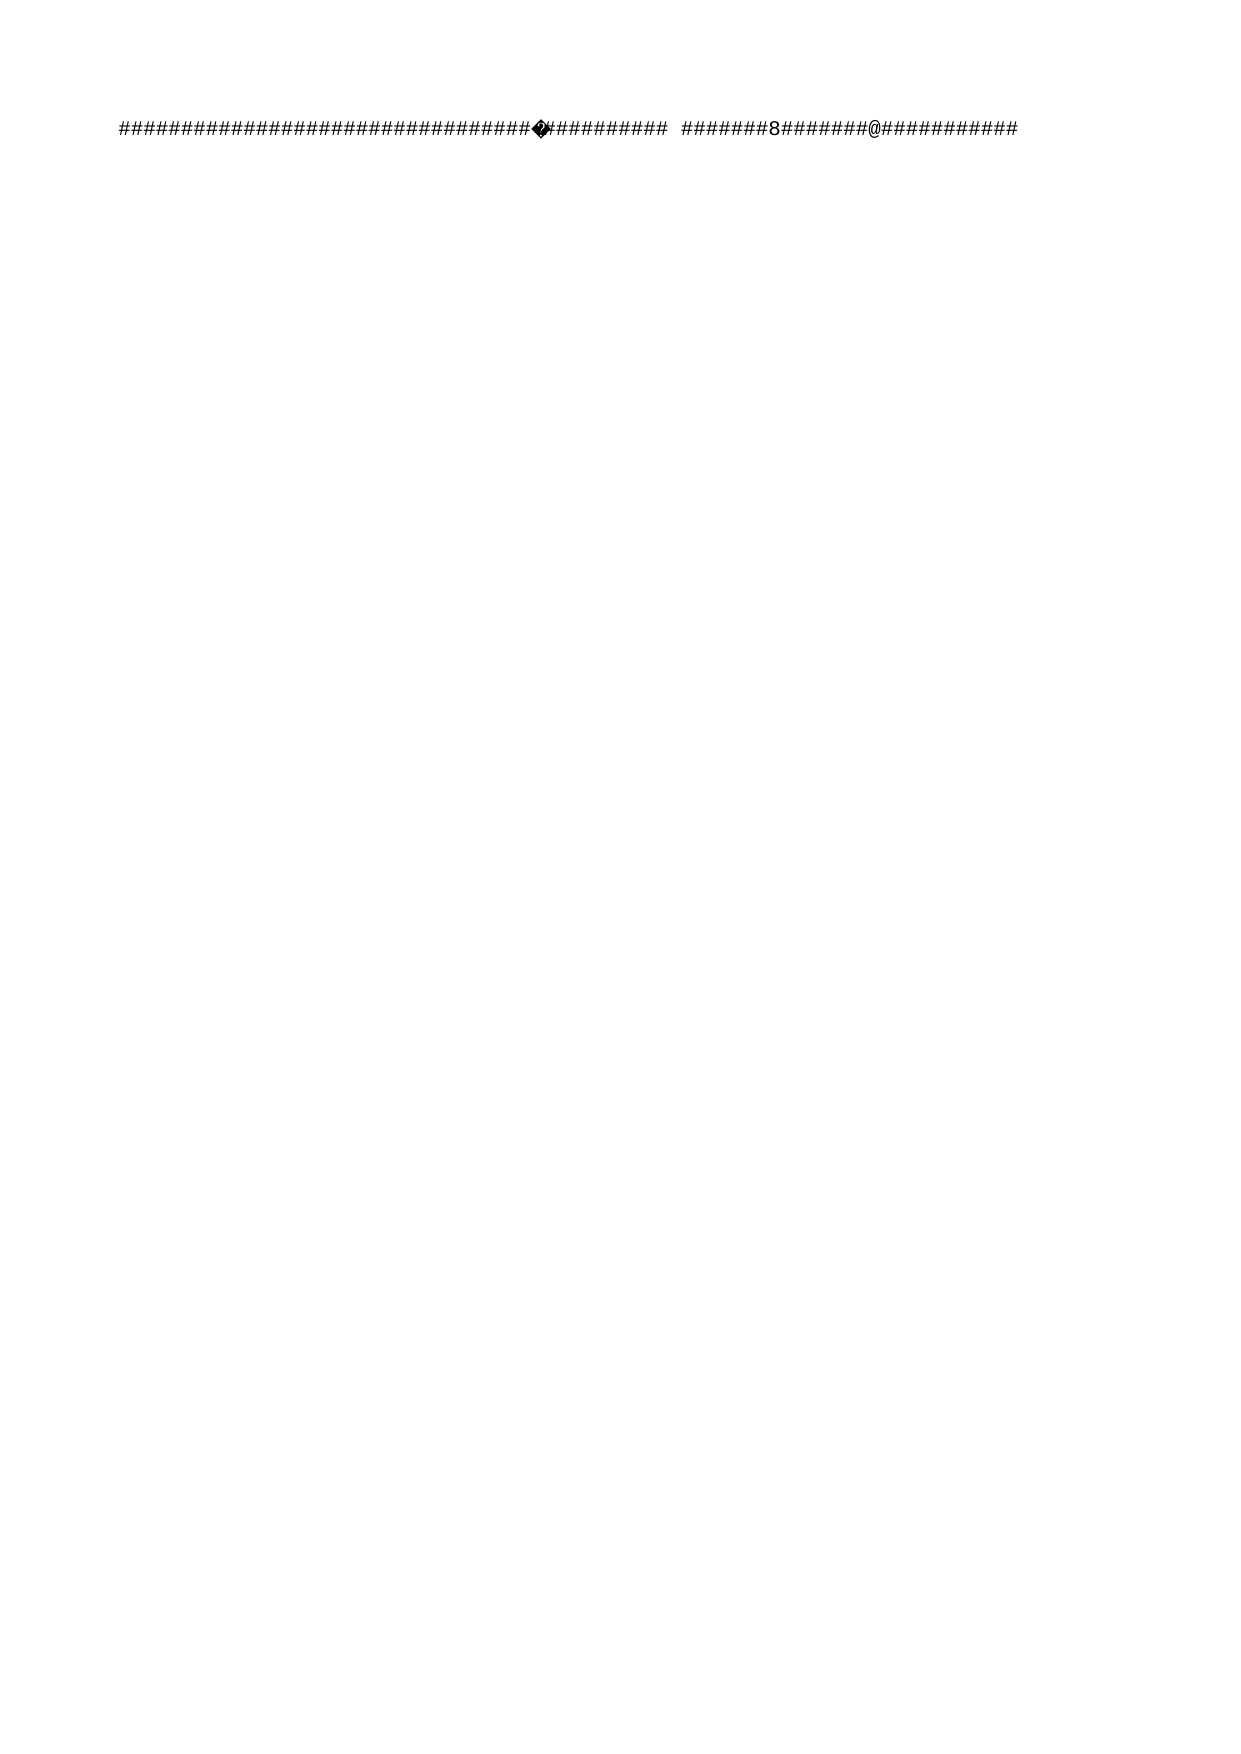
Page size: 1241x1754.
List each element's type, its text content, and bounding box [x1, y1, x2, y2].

text #################################�########## #######8#######@########### [118, 118, 1122, 142]
